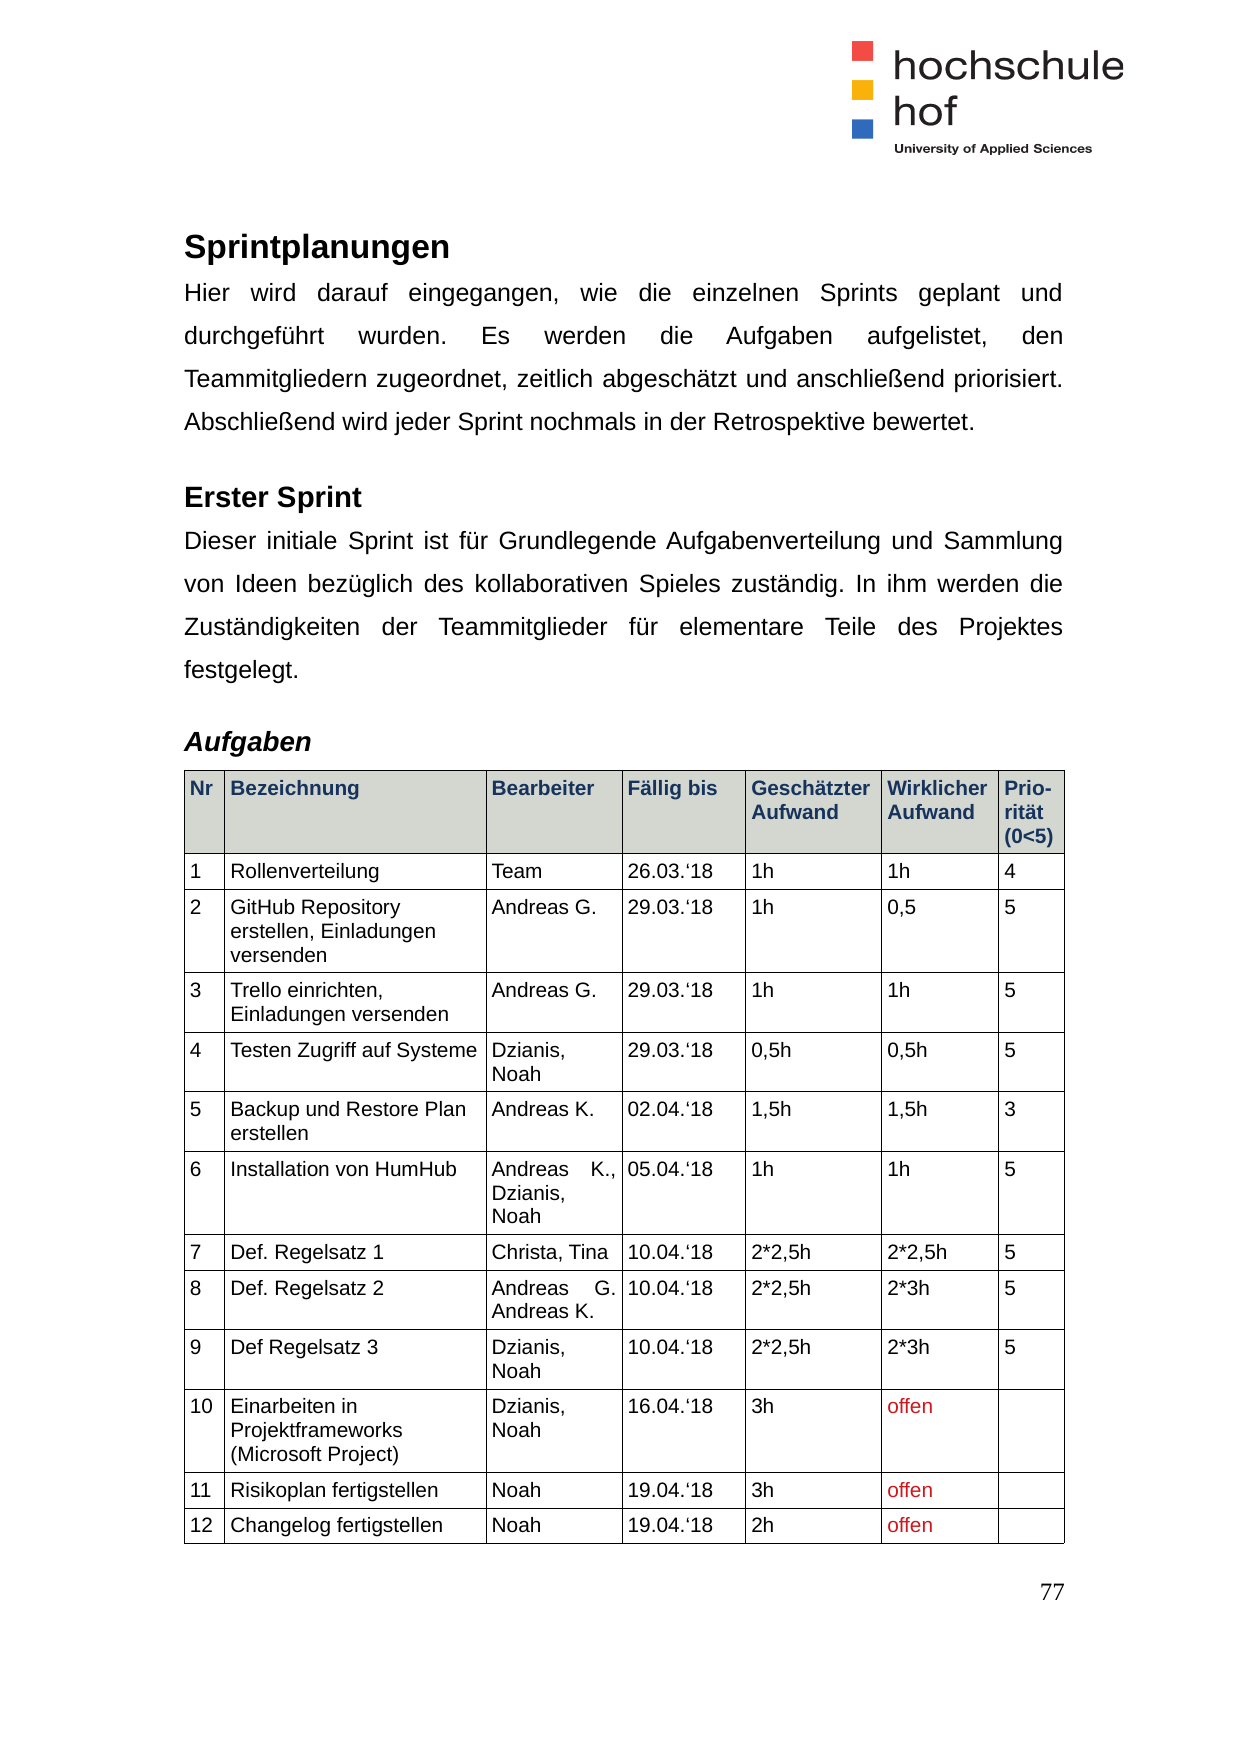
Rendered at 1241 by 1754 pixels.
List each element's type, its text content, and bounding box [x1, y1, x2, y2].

table_cell 12 [185, 1509, 224, 1543]
table_cell 9 [185, 1330, 224, 1388]
table_cell 1,5h [746, 1092, 881, 1151]
table_cell 5 [185, 1092, 224, 1151]
table_cell offen [882, 1473, 998, 1507]
table_cell Andreas K., Dzianis, Noah [487, 1152, 622, 1234]
table_cell Noah [487, 1473, 622, 1507]
subtitle Erster Sprint [184, 479, 1064, 513]
table_cell 3h [746, 1473, 881, 1507]
table_cell Testen Zugriff auf Systeme [225, 1033, 486, 1091]
table_cell Trello einrichten, Einladungen versenden [225, 973, 486, 1032]
table_cell Noah [487, 1509, 622, 1543]
table_cell Installation von HumHub [225, 1152, 486, 1234]
table_cell 29.03.‘18 [623, 1033, 745, 1091]
table_cell 2*3h [882, 1271, 998, 1329]
table_cell 0,5h [746, 1033, 881, 1091]
table_header Nr [185, 771, 224, 853]
text Dieser initiale Sprint ist für Grundlegende Aufgabenverteilung und Sammlung von Ideen bezüglich des kollaborativen Spieles zuständig. In ihm werden die Zuständigkeiten der Teammitglieder für elementare Teile des Projektes festgelegt. [184, 526, 1064, 684]
table_cell 1h [746, 1152, 881, 1234]
table_cell 5 [999, 973, 1064, 1032]
table_cell 16.04.‘18 [623, 1390, 745, 1472]
table_cell 1h [882, 854, 998, 889]
table_cell Backup und Restore Plan erstellen [225, 1092, 486, 1151]
table_cell Rollenverteilung [225, 854, 486, 889]
table_cell 19.04.‘18 [623, 1509, 745, 1543]
table_cell 8 [185, 1271, 224, 1329]
table_cell [999, 1390, 1064, 1472]
table_cell [999, 1509, 1064, 1543]
table_cell 26.03.‘18 [623, 854, 745, 889]
table_cell 5 [999, 890, 1064, 972]
table_cell 5 [999, 1235, 1064, 1269]
table_cell Dzianis, Noah [487, 1033, 622, 1091]
table_cell Einarbeiten in Projektframeworks (Microsoft Project) [225, 1390, 486, 1472]
table_cell 1,5h [882, 1092, 998, 1151]
table_cell 02.04.‘18 [623, 1092, 745, 1151]
table_cell Andreas K. [487, 1092, 622, 1151]
table_cell 0,5h [882, 1033, 998, 1091]
table_cell 3h [746, 1390, 881, 1472]
table_cell 10.04.‘18 [623, 1330, 745, 1388]
subtitle Sprintplanungen [184, 227, 1064, 265]
table_cell GitHub Repository erstellen, Einladungen versenden [225, 890, 486, 972]
table_cell 2 [185, 890, 224, 972]
table_cell 2h [746, 1509, 881, 1543]
table_cell 1h [746, 890, 881, 972]
table_cell 2*2,5h [746, 1330, 881, 1388]
table_cell 29.03.‘18 [623, 973, 745, 1032]
table_header Bezeichnung [225, 771, 486, 853]
text Hier wird darauf eingegangen, wie die einzelnen Sprints geplant und durchgeführt wurden. Es werden die Aufgaben aufgelistet, den Teammitgliedern zugeordnet, zeitlich abgeschätzt und anschließend priorisiert. Abschließend wird jeder Sprint nochmals in der Retrospektive bewertet. [184, 278, 1064, 436]
table_cell 1 [185, 854, 224, 889]
table_cell 2*2,5h [882, 1235, 998, 1269]
table_cell 05.04.‘18 [623, 1152, 745, 1234]
table_cell 10.04.‘18 [623, 1235, 745, 1269]
table_cell 3 [185, 973, 224, 1032]
table_cell 10.04.‘18 [623, 1271, 745, 1329]
table_cell Def Regelsatz 3 [225, 1330, 486, 1388]
picture [852, 41, 1124, 155]
subtitle Aufgaben [184, 725, 1064, 757]
table_cell 7 [185, 1235, 224, 1269]
table_cell 1h [882, 1152, 998, 1234]
table_cell 2*3h [882, 1330, 998, 1388]
table_cell 5 [999, 1152, 1064, 1234]
table_cell 1h [882, 973, 998, 1032]
table_cell 2*2,5h [746, 1235, 881, 1269]
table_header Geschätzter Aufwand [746, 771, 881, 853]
table_header Prio-rität (0<5) [999, 771, 1064, 853]
table_cell Changelog fertigstellen [225, 1509, 486, 1543]
table_cell Christa, Tina [487, 1235, 622, 1269]
table_header Bearbeiter [487, 771, 622, 853]
table_cell 1h [746, 854, 881, 889]
table_cell 6 [185, 1152, 224, 1234]
table_cell 10 [185, 1390, 224, 1472]
table_cell Dzianis, Noah [487, 1330, 622, 1388]
table_cell offen [882, 1390, 998, 1472]
table_cell 5 [999, 1330, 1064, 1388]
table_cell Team [487, 854, 622, 889]
table_cell Def. Regelsatz 1 [225, 1235, 486, 1269]
table_cell 29.03.‘18 [623, 890, 745, 972]
table_cell 4 [185, 1033, 224, 1091]
table_cell 4 [999, 854, 1064, 889]
table_cell 11 [185, 1473, 224, 1507]
table_cell [999, 1473, 1064, 1507]
table_cell 2*2,5h [746, 1271, 881, 1329]
table_cell Def. Regelsatz 2 [225, 1271, 486, 1329]
table_cell Risikoplan fertigstellen [225, 1473, 486, 1507]
table_cell 19.04.‘18 [623, 1473, 745, 1507]
table_cell 1h [746, 973, 881, 1032]
table_cell offen [882, 1509, 998, 1543]
table_cell 5 [999, 1271, 1064, 1329]
table_cell Dzianis, Noah [487, 1390, 622, 1472]
table_cell Andreas G. [487, 973, 622, 1032]
table_header Wirklicher Aufwand [882, 771, 998, 853]
table_cell Andreas G. Andreas K. [487, 1271, 622, 1329]
table_cell 3 [999, 1092, 1064, 1151]
table_cell Andreas G. [487, 890, 622, 972]
table_cell 5 [999, 1033, 1064, 1091]
table_header Fällig bis [623, 771, 745, 853]
table_cell 0,5 [882, 890, 998, 972]
